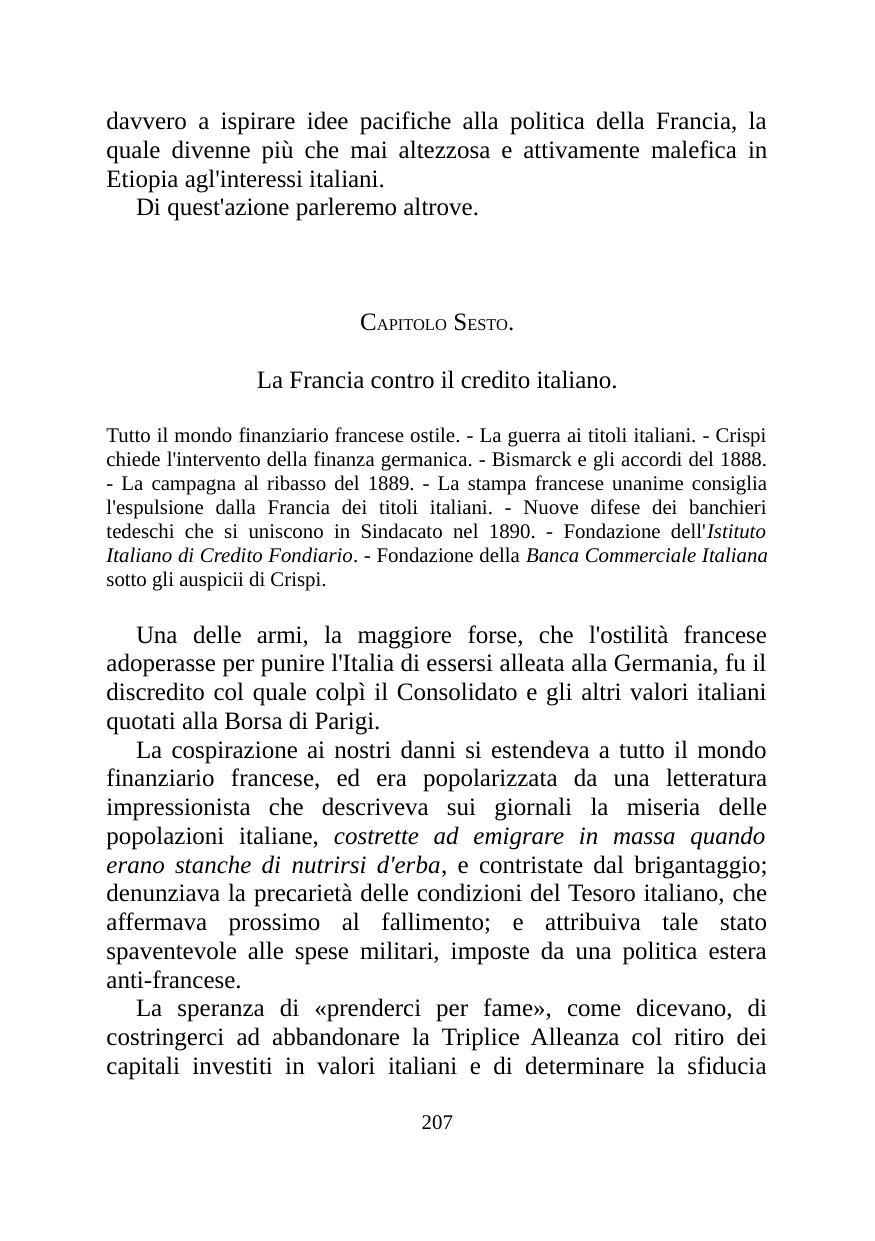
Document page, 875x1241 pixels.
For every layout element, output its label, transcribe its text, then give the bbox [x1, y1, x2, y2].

text La speranza di «prenderci per fame», come dicevano, di costringerci ad abbandonare la Triplice Alleanza col ritiro dei capitali investiti in valori italiani e di determinare la sfiducia [106, 993, 768, 1080]
text davvero a ispirare idee pacifiche alla politica della Francia, la quale divenne più che mai altezzosa e attivamente malefica in Etiopia agl'interessi italiani. [106, 106, 768, 192]
text Capitolo Sesto. [106, 307, 768, 336]
text Tutto il mondo finanziario francese ostile. - La guerra ai titoli italiani. - Crispi chiede l'intervento della finanza germanica. - Bismarck e gli accordi del 1888. - La campagna al ribasso del 1889. - La stampa francese unanime consiglia l'espulsione dalla Francia dei titoli italiani. - Nuove difese dei banchieri tedeschi che si uniscono in Sindacato nel 1890. - Fondazione dell'Istituto Italiano di Credito Fondiario. - Fondazione della Banca Commerciale Italiana sotto gli auspicii di Crispi. [106, 422, 768, 591]
text La Francia contro il credito italiano. [106, 365, 768, 394]
text Una delle armi, la maggiore forse, che l'ostilità francese adoperasse per punire l'Italia di essersi alleata alla Germania, fu il discredito col quale colpì il Consolidato e gli altri valori italiani quotati alla Borsa di Parigi. [106, 620, 768, 735]
text Di quest'azione parleremo altrove. [106, 192, 768, 221]
text La cospirazione ai nostri danni si estendeva a tutto il mondo finanziario francese, ed era popolarizzata da una letteratura impressionista che descriveva sui giornali la miseria delle popolazioni italiane, costrette ad emigrare in massa quando erano stanche di nutrirsi d'erba, e contristate dal brigantaggio; denunziava la precarietà delle condizioni del Tesoro italiano, che affermava prossimo al fallimento; e attribuiva tale stato spaventevole alle spese militari, imposte da una politica estera anti-francese. [106, 735, 768, 993]
